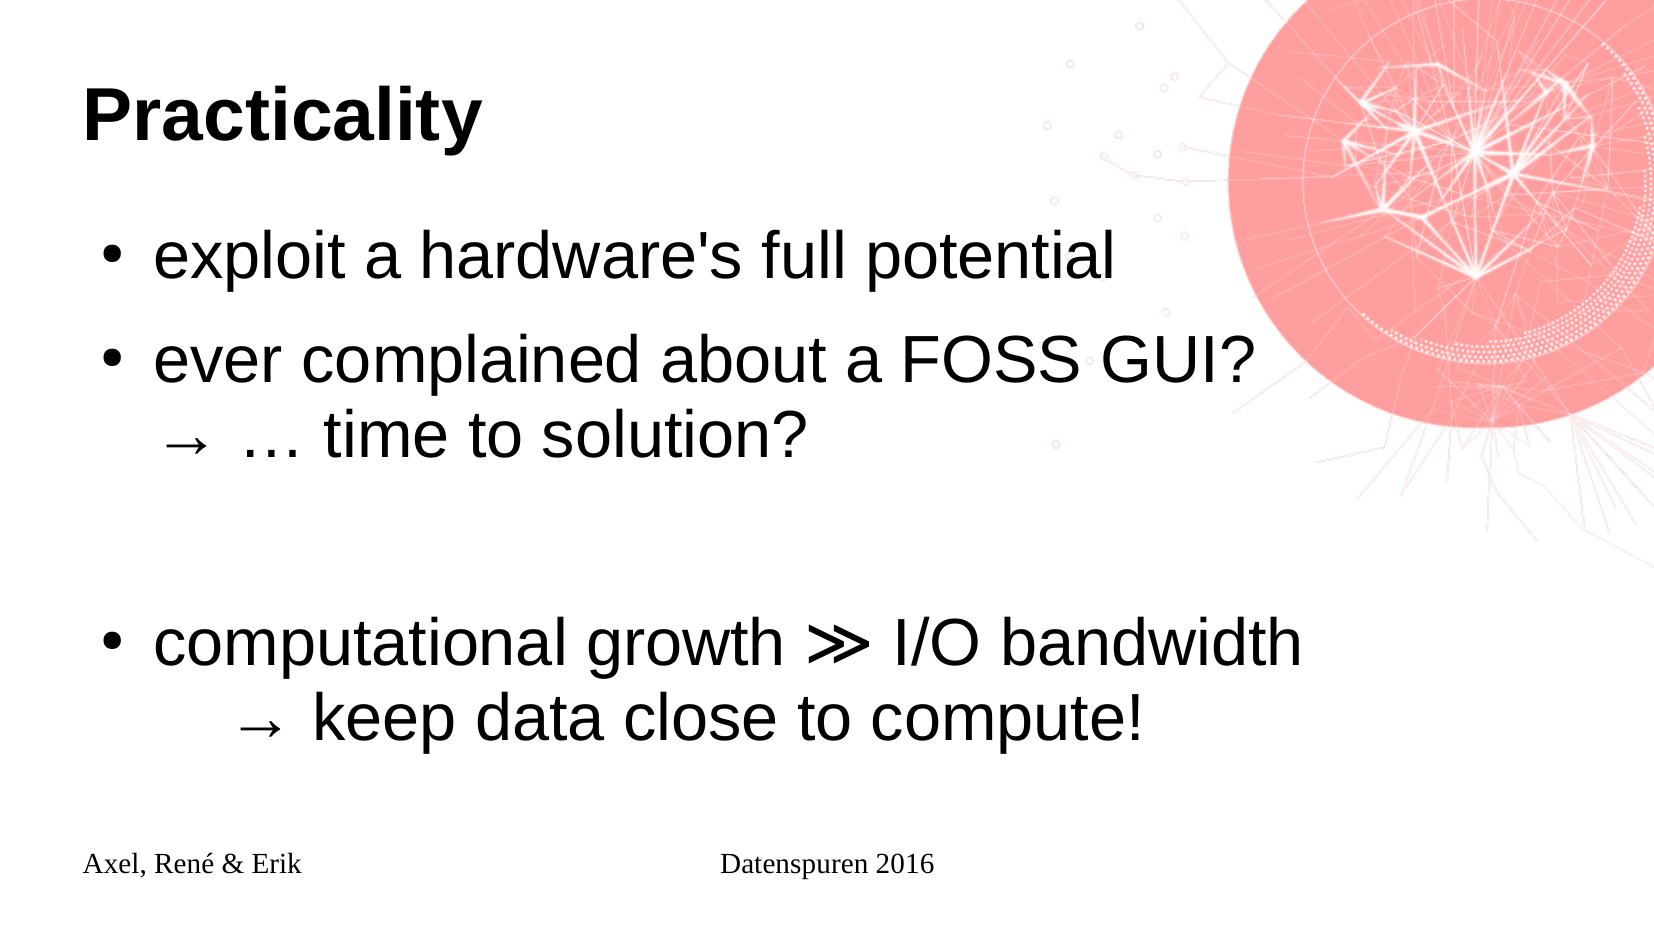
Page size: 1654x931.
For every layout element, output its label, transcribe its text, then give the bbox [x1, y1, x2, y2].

list exploit a hardware's full potential ever complained about a FOSS GUI? → … time to solution? computational growth ≫ I/O bandwidth → keep data close to compute! [82, 217, 1571, 758]
title Practicality [82, 37, 1571, 193]
